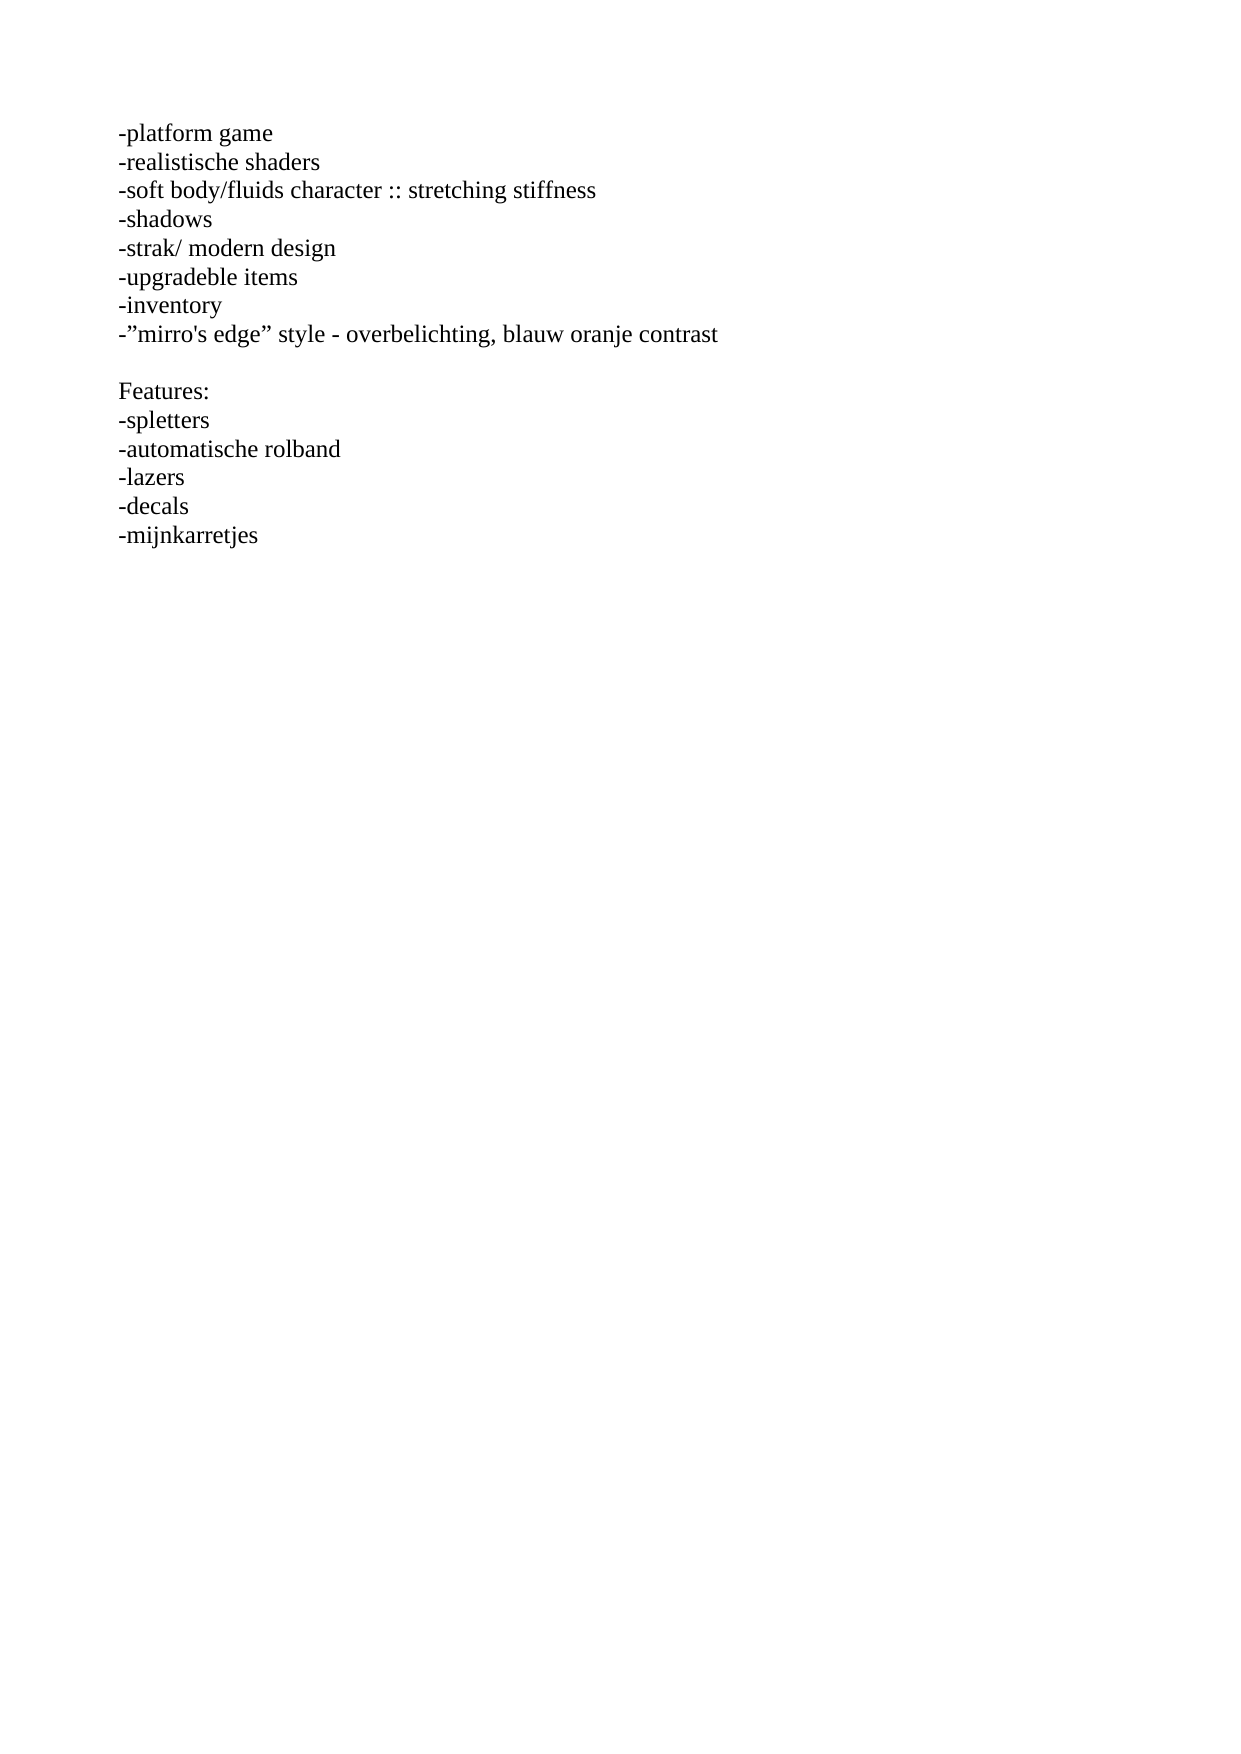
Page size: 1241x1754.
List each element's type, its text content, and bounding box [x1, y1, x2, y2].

text -platform game [118, 118, 1122, 147]
text -upgradeble items [118, 262, 1122, 291]
text -spletters [118, 405, 1122, 434]
text -mijnkarretjes [118, 520, 1122, 549]
text -strak/ modern design [118, 233, 1122, 262]
text Features: [118, 376, 1122, 405]
text -”mirro's edge” style - overbelichting, blauw oranje contrast [118, 319, 1122, 348]
text -lazers [118, 462, 1122, 491]
text -realistische shaders [118, 147, 1122, 176]
text -inventory [118, 291, 1122, 319]
text -decals [118, 491, 1122, 520]
text -shadows [118, 204, 1122, 233]
text -automatische rolband [118, 434, 1122, 462]
text -soft body/fluids character :: stretching stiffness [118, 176, 1122, 204]
